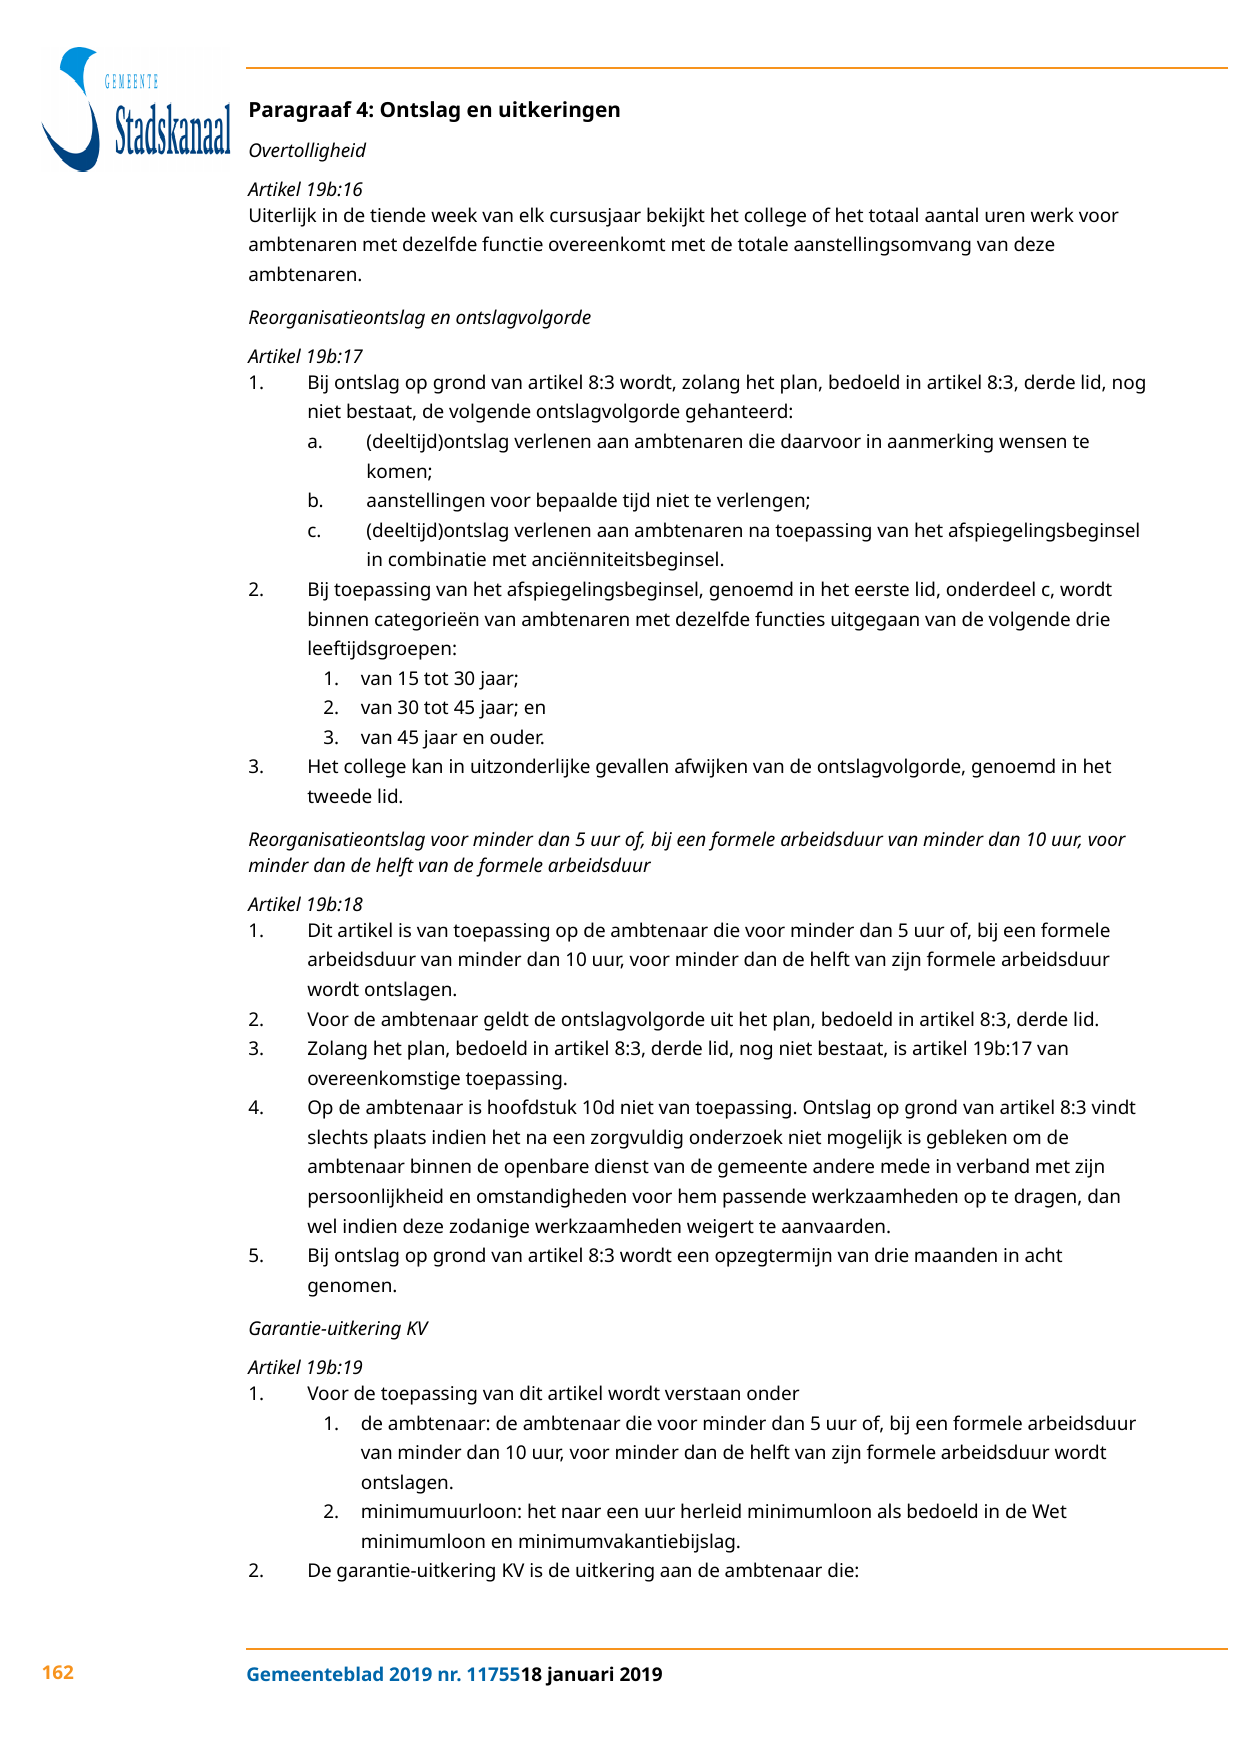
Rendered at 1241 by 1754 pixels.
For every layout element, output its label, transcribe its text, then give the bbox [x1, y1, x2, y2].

list Bij ontslag op grond van artikel 8:3 wordt, zolang het plan, bedoeld in artikel 8:3, derde lid, nog niet bestaat, de volgende ontslagvolgorde gehanteerd: [248, 369, 1152, 424]
list van 45 jaar en ouder. [323, 724, 1152, 750]
list Voor de toepassing van dit artikel wordt verstaan onder [248, 1380, 1152, 1406]
list de ambtenaar: de ambtenaar die voor minder dan 5 uur of, bij een formele arbeidsduur van minder dan 10 uur, voor minder dan de helft van zijn formele arbeidsduur wordt ontslagen. [323, 1410, 1152, 1495]
list Dit artikel is van toepassing op de ambtenaar die voor minder dan 5 uur of, bij een formele arbeidsduur van minder dan 10 uur, voor minder dan de helft van zijn formele arbeidsduur wordt ontslagen. [248, 917, 1152, 1002]
list van 15 tot 30 jaar; [323, 665, 1152, 691]
list (deeltijd)ontslag verlenen aan ambtenaren die daarvoor in aanmerking wensen te komen; [307, 428, 1152, 483]
list minimumuurloon: het naar een uur herleid minimumloon als bedoeld in de Wet minimumloon en minimumvakantiebijslag. [323, 1498, 1152, 1554]
text Garantie-uitkering KV [248, 1315, 1152, 1341]
text Artikel 19b:16 [248, 176, 1152, 202]
list Het college kan in uitzonderlijke gevallen afwijken van de ontslagvolgorde, genoemd in het tweede lid. [248, 754, 1152, 809]
text Artikel 19b:17 [248, 343, 1152, 369]
text Paragraaf 4: Ontslag en uitkeringen [248, 95, 1152, 123]
list Voor de ambtenaar geldt de ontslagvolgorde uit het plan, bedoeld in artikel 8:3, derde lid. [248, 1006, 1152, 1032]
text Reorganisatieontslag en ontslagvolgorde [248, 304, 1152, 330]
text Artikel 19b:18 [248, 891, 1152, 917]
list (deeltijd)ontslag verlenen aan ambtenaren na toepassing van het afspiegelingsbeginsel in combinatie met anciënniteitsbeginsel. [307, 517, 1152, 572]
text Overtolligheid [248, 137, 1152, 162]
list Bij ontslag op grond van artikel 8:3 wordt een opzegtermijn van drie maanden in acht genomen. [248, 1242, 1152, 1298]
list Bij toepassing van het afspiegelingsbeginsel, genoemd in het eerste lid, onderdeel c, wordt binnen categorieën van ambtenaren met dezelfde functies uitgegaan van de volgende drie leeftijdsgroepen: [248, 576, 1152, 661]
list De garantie-uitkering KV is de uitkering aan de ambtenaar die: [248, 1558, 1152, 1583]
picture [41, 47, 231, 172]
list aanstellingen voor bepaalde tijd niet te verlengen; [307, 487, 1152, 513]
text Reorganisatieontslag voor minder dan 5 uur of, bij een formele arbeidsduur van minder dan 10 uur, voor minder dan de helft van de formele arbeidsduur [248, 826, 1152, 878]
text Uiterlijk in de tiende week van elk cursusjaar bekijkt het college of het totaal aantal uren werk voor ambtenaren met dezelfde functie overeenkomt met de totale aanstellingsomvang van deze ambtenaren. [248, 202, 1152, 287]
list Op de ambtenaar is hoofdstuk 10d niet van toepassing. Ontslag op grond van artikel 8:3 vindt slechts plaats indien het na een zorgvuldig onderzoek niet mogelijk is gebleken om de ambtenaar binnen de openbare dienst van de gemeente andere mede in verband met zijn persoonlijkheid en omstandigheden voor hem passende werkzaamheden op te dragen, dan wel indien deze zodanige werkzaamheden weigert te aanvaarden. [248, 1094, 1152, 1239]
list Zolang het plan, bedoeld in artikel 8:3, derde lid, nog niet bestaat, is artikel 19b:17 van overeenkomstige toepassing. [248, 1035, 1152, 1091]
text Artikel 19b:19 [248, 1354, 1152, 1380]
list van 30 tot 45 jaar; en [323, 694, 1152, 720]
